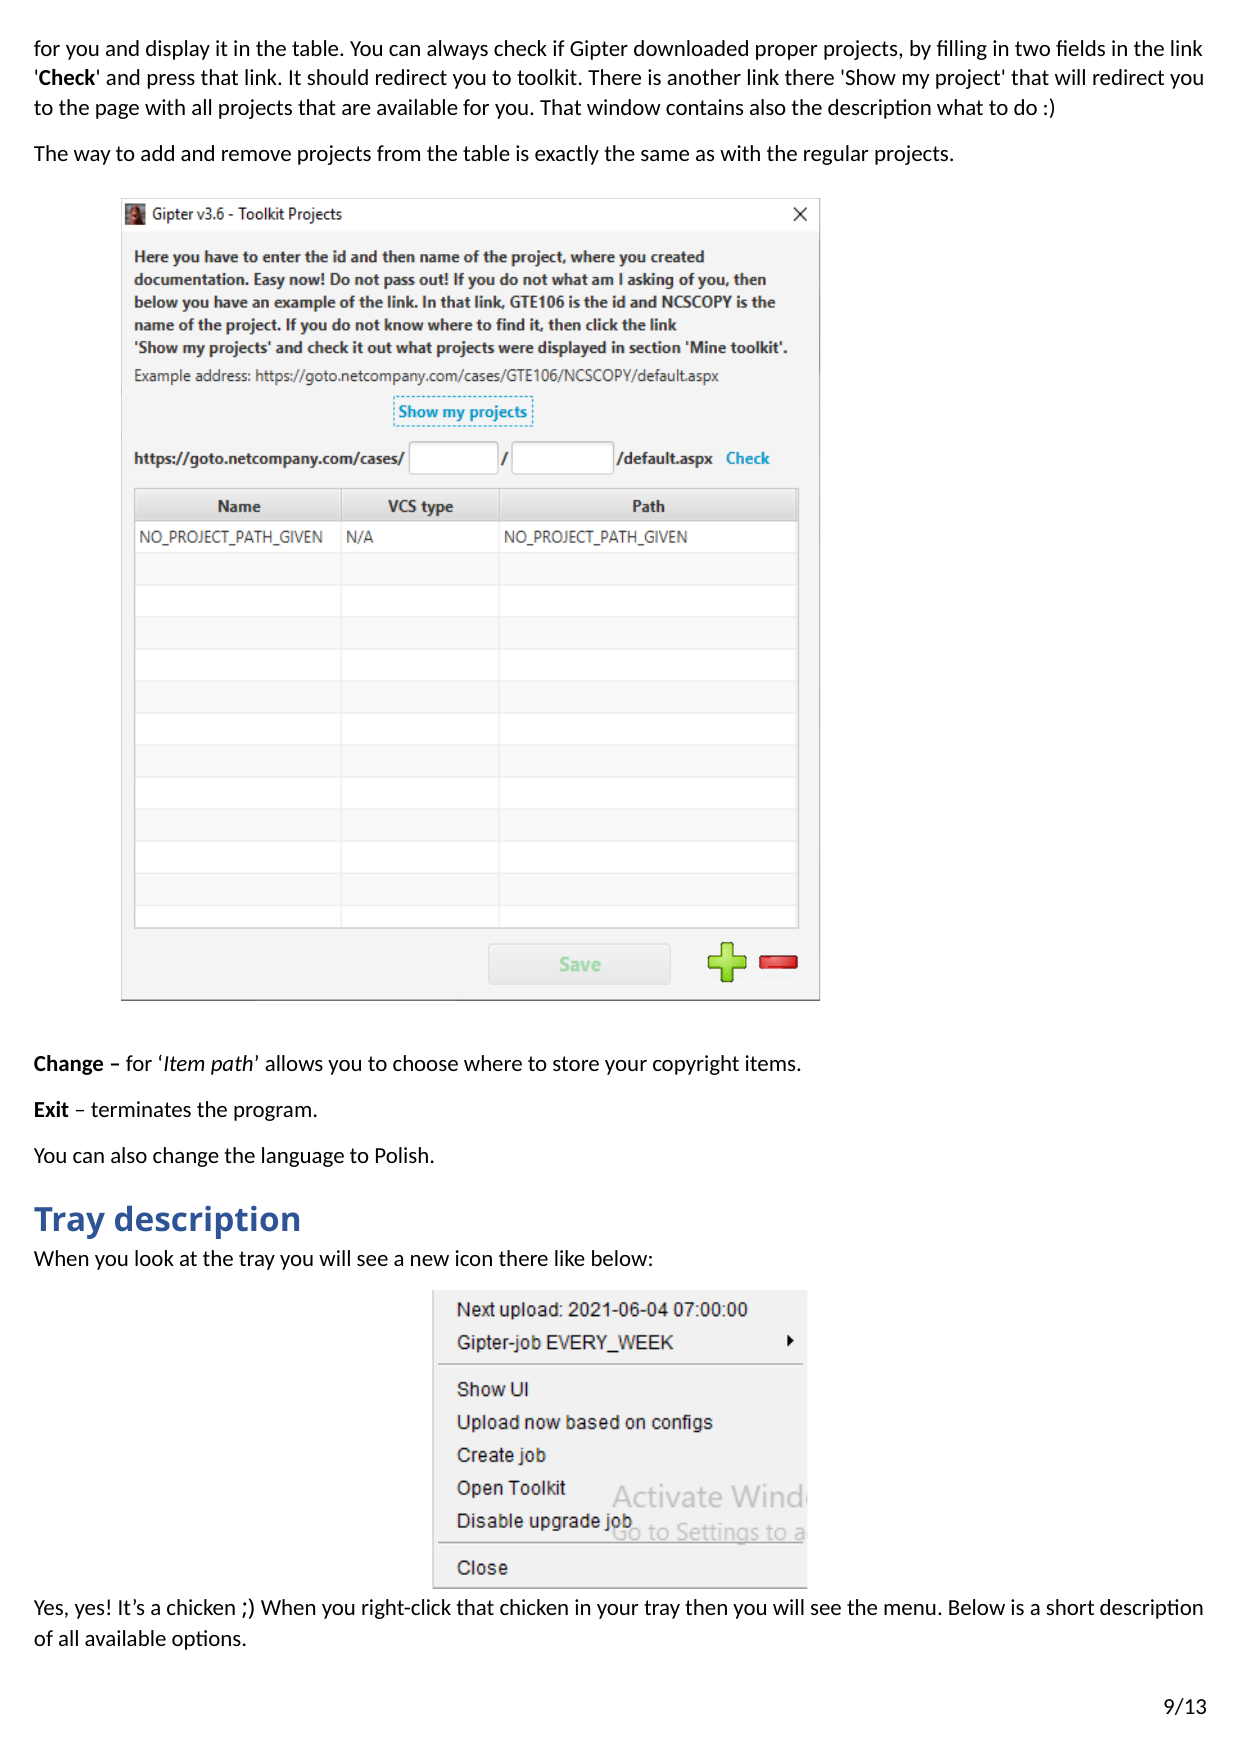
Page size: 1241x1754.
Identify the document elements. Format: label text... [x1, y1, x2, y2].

text Exit – terminates the program. [34, 1095, 1207, 1123]
text Change – for ‘Item path’ allows you to choose where to store your copyright items. [34, 1049, 1207, 1077]
text The way to add and remove projects from the table is exactly the same as with the regular projects. [34, 139, 1207, 167]
subtitle Tray description [34, 1196, 1207, 1241]
picture [432, 1290, 808, 1589]
text When you look at the tray you will see a new icon there like below: [34, 1244, 1207, 1272]
text Yes, yes! It’s a chicken ;) When you right-click that chicken in your tray then you will see the menu. Below is a short description of all available options. [34, 1589, 1207, 1652]
text You can also change the language to Polish. [34, 1141, 1207, 1169]
text for you and display it in the table. You can always check if Gipter downloaded proper projects, by filling in two fields in the link 'Check' and press that link. It should redirect you to toolkit. There is another link there 'Show my project' that will redirect you to the page with all projects that are available for you. That window contains also the description what to do :) [34, 34, 1207, 121]
picture [121, 198, 821, 1001]
